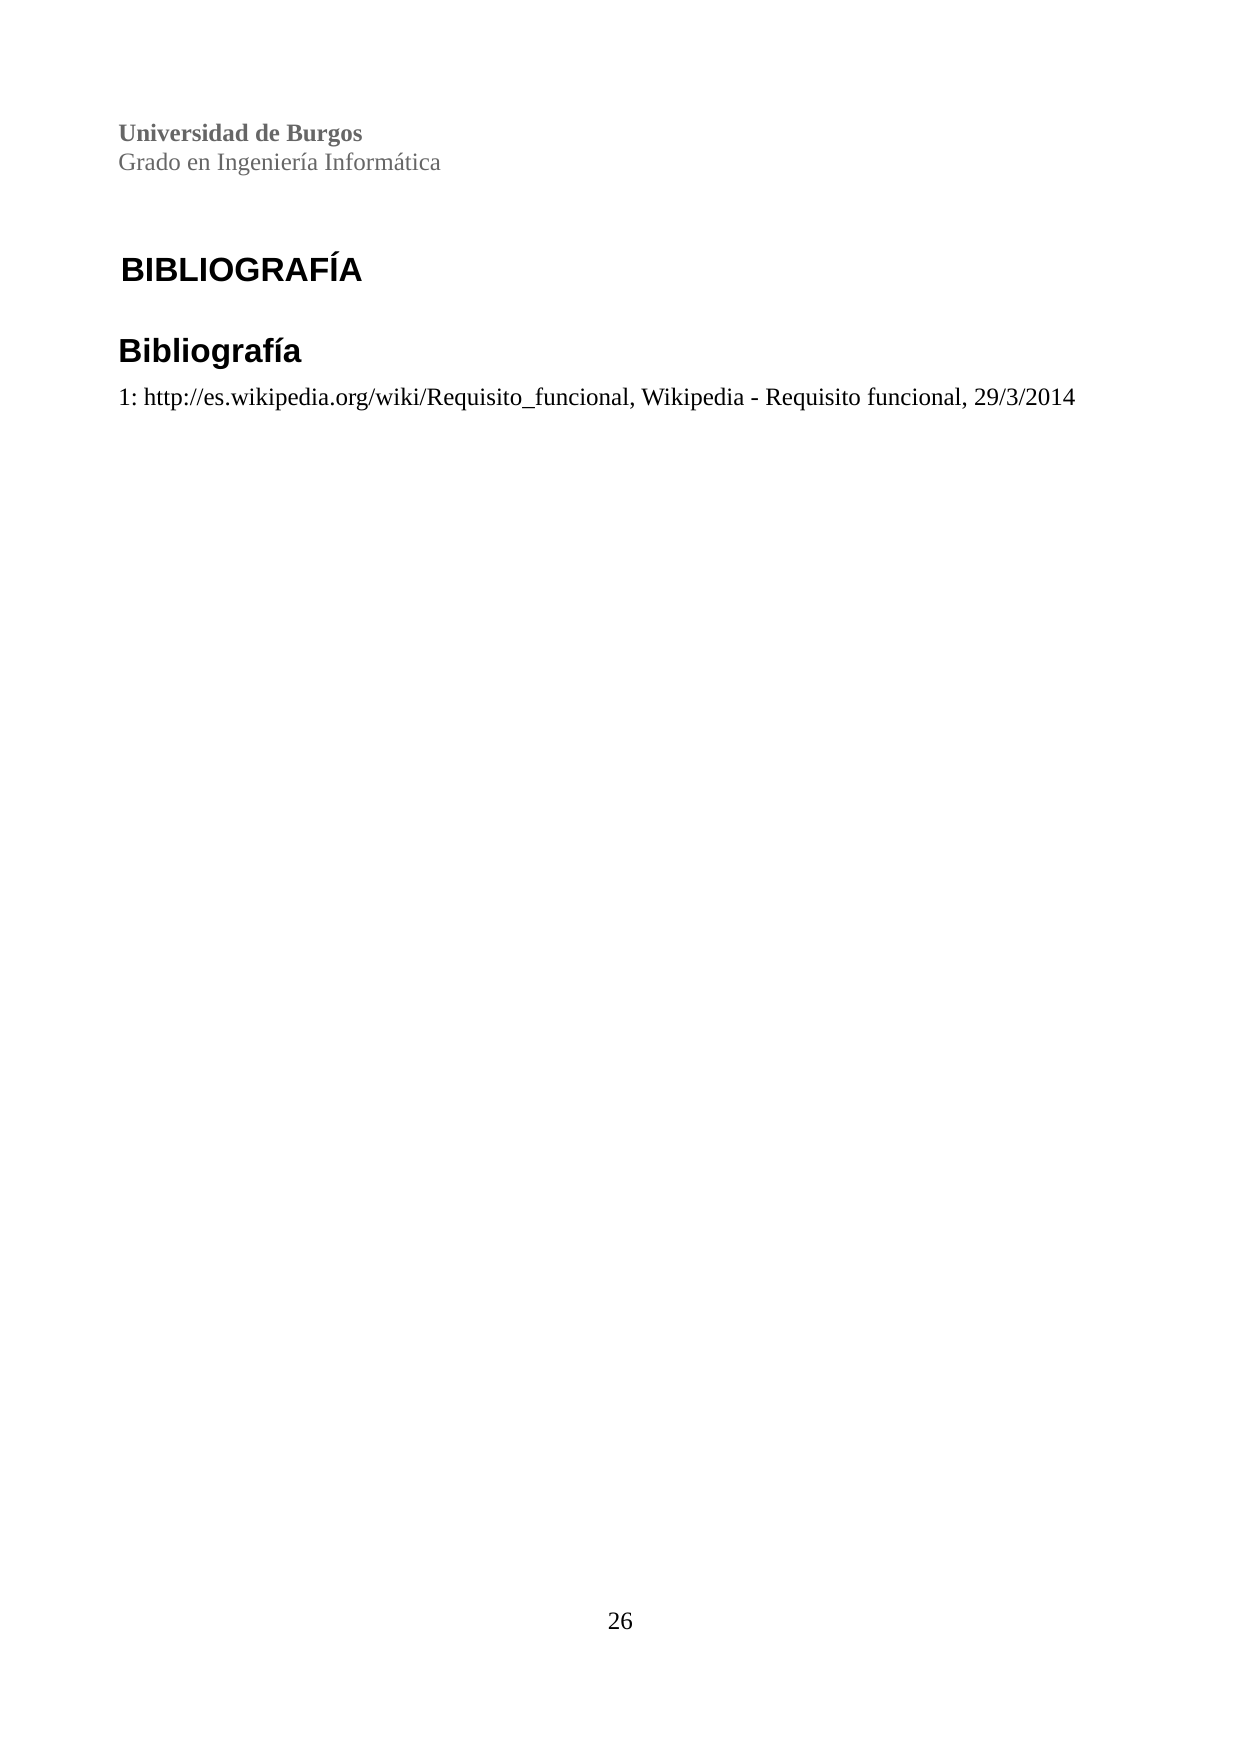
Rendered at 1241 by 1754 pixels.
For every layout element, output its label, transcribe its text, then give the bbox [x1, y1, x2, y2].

subtitle Bibliografía [118, 331, 1122, 369]
text 1: http://es.wikipedia.org/wiki/Requisito_funcional, Wikipedia - Requisito funcional, 29/3/2014 [118, 382, 1122, 411]
subtitle BIBLIOGRAFÍA [121, 234, 1122, 294]
